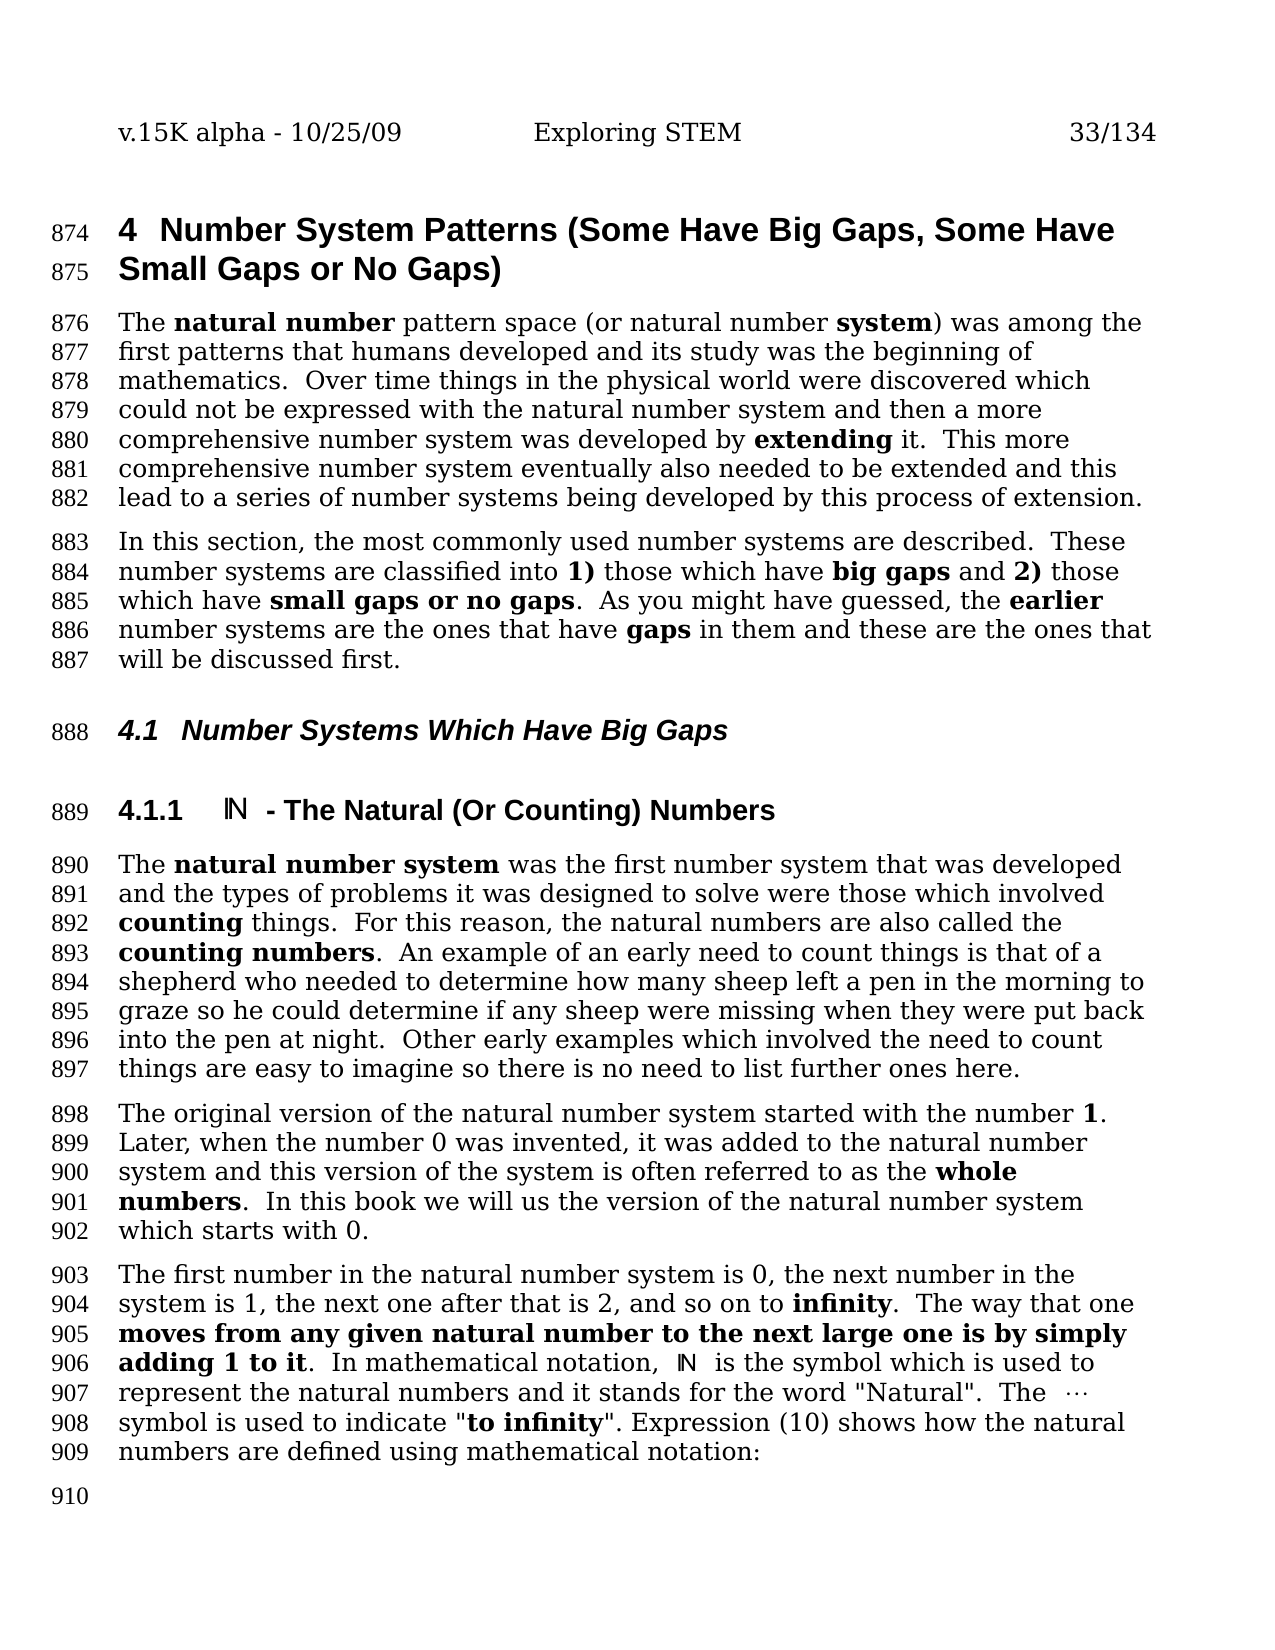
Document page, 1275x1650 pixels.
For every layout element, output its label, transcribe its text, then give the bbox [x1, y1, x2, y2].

subtitle Number System Patterns (Some Have Big Gaps, Some Have Small Gaps or No Gaps) [118, 210, 1157, 287]
subtitle Number Systems Which Have Big Gaps [118, 713, 1157, 747]
text The original version of the natural number system started with the number 1. Later, when the number 0 was invented, it was added to the natural number system and this version of the system is often referred to as the whole numbers. In this book we will us the version of the natural number system which starts with 0. [118, 1099, 1157, 1245]
text The natural number pattern space (or natural number system) was among the first patterns that humans developed and its study was the beginning of mathematics. Over time things in the physical world were discovered which could not be expressed with the natural number system and then a more comprehensive number system was developed by extending it. This more comprehensive number system eventually also needed to be extended and this lead to a series of number systems being developed by this process of extension. [118, 308, 1157, 513]
text In this section, the most commonly used number systems are described. These number systems are classified into 1) those which have big gaps and 2) those which have small gaps or no gaps. As you might have guessed, the earlier number systems are the ones that have gaps in them and these are the ones that will be discussed first. [118, 528, 1157, 674]
text The natural number system was the first number system that was developed and the types of problems it was designed to solve were those which involved counting things. For this reason, the natural numbers are also called the counting numbers. An example of an early need to count things is that of a shepherd who needed to determine how many sheep left a pen in the morning to graze so he could determine if any sheep were missing when they were put back into the pen at night. Other early examples which involved the need to count things are easy to imagine so there is no need to list further ones here. [118, 850, 1157, 1084]
subtitle - The Natural (Or Counting) Numbers [118, 792, 1157, 829]
text The first number in the natural number system is 0, the next number in the system is 1, the next one after that is 2, and so on to infinity. The way that one moves from any given natural number to the next large one is by simply adding 1 to it. In mathematical notation,is the symbol which is used to represent the natural numbers and it stands for the word "Natural". Thesymbol is used to indicate "to infinity". Expression (10) shows how the natural numbers are defined using mathematical notation: [118, 1260, 1157, 1466]
